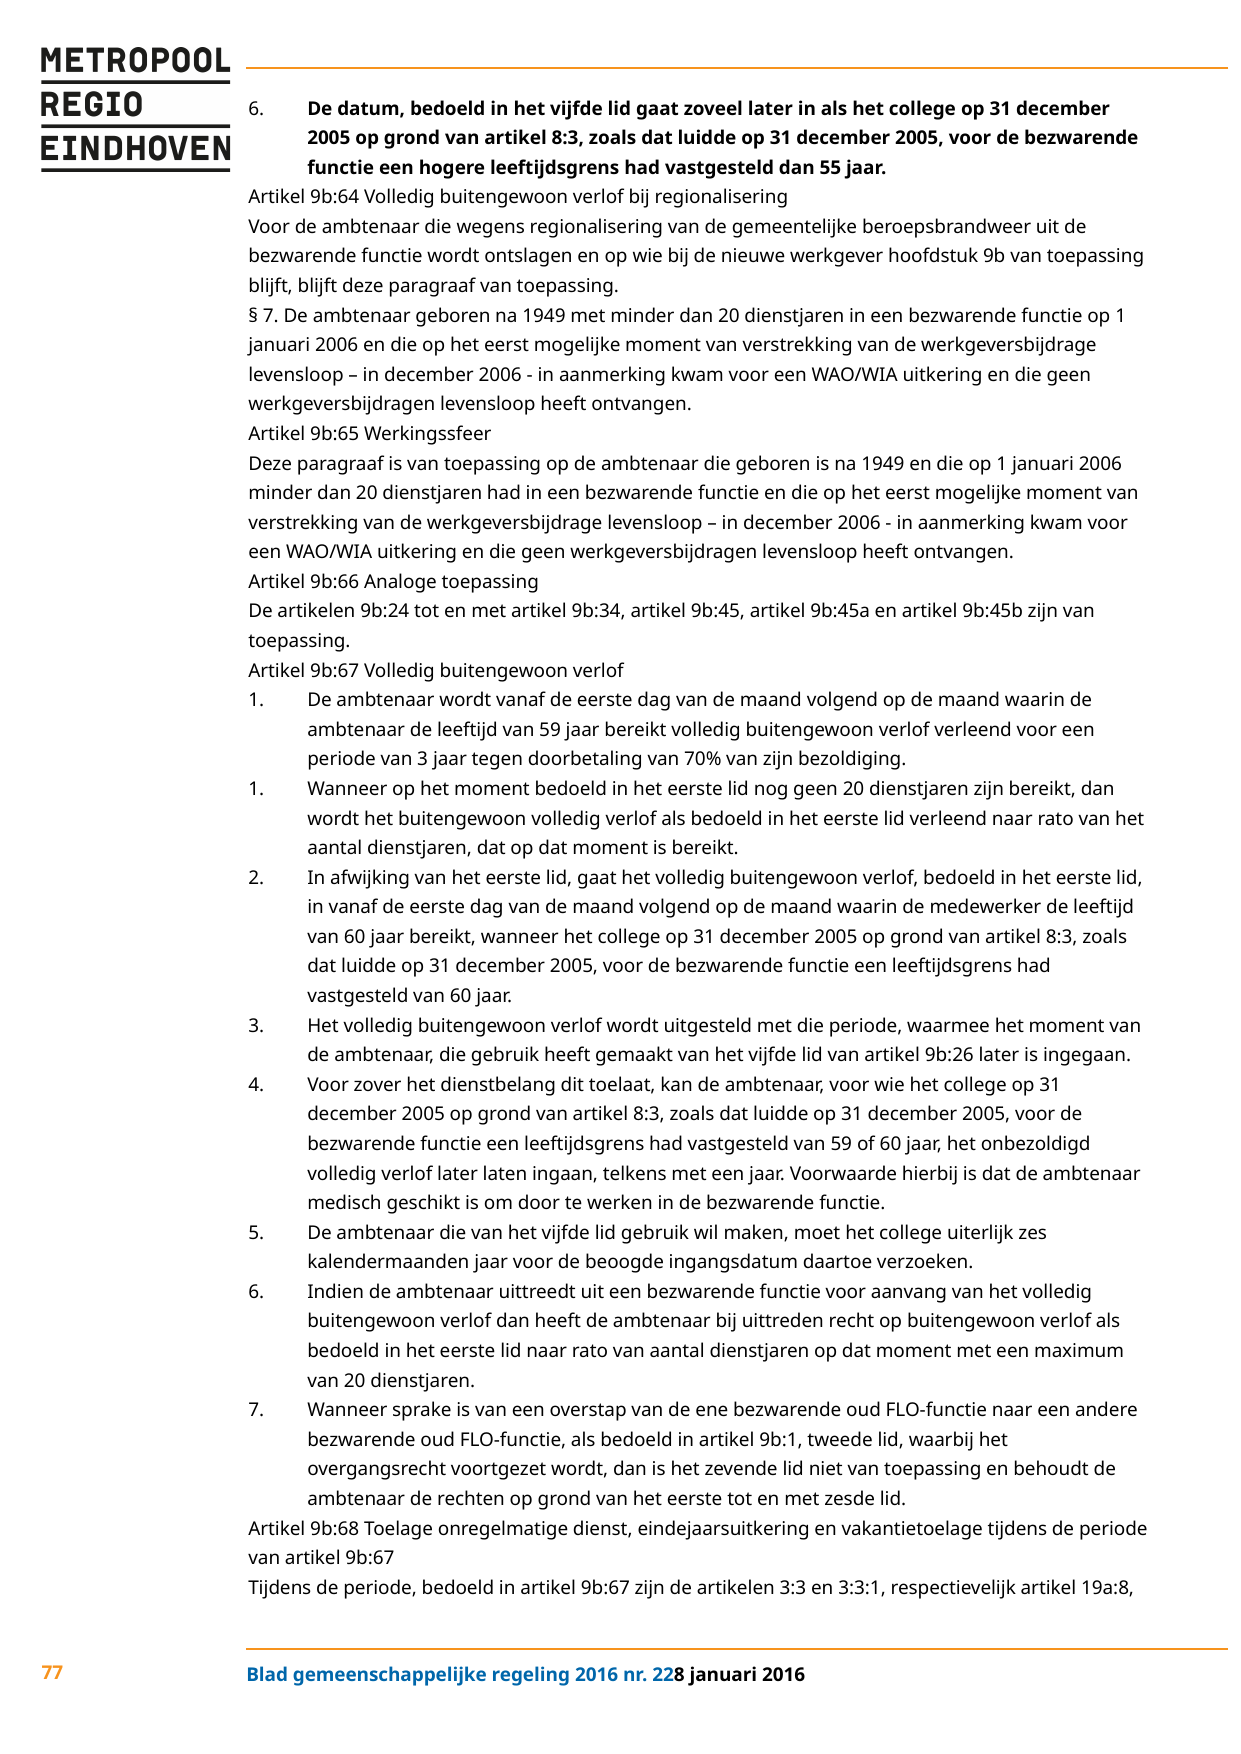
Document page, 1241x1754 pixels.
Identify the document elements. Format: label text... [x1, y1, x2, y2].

text Artikel 9b:67 Volledig buitengewoon verlof [248, 657, 1152, 683]
text Artikel 9b:68 Toelage onregelmatige dienst, eindejaarsuitkering en vakantietoelage tijdens de periode van artikel 9b:67 [248, 1515, 1152, 1570]
text De artikelen 9b:24 tot en met artikel 9b:34, artikel 9b:45, artikel 9b:45a en artikel 9b:45b zijn van toepassing. [248, 598, 1152, 653]
list Voor zover het dienstbelang dit toelaat, kan de ambtenaar, voor wie het college op 31 december 2005 op grond van artikel 8:3, zoals dat luidde op 31 december 2005, voor de bezwarende functie een leeftijdsgrens had vastgesteld van 59 of 60 jaar, het onbezoldigd volledig verlof later laten ingaan, telkens met een jaar. Voorwaarde hierbij is dat de ambtenaar medisch geschikt is om door te werken in de bezwarende functie. [248, 1071, 1152, 1215]
picture [41, 47, 231, 172]
list Indien de ambtenaar uittreedt uit een bezwarende functie voor aanvang van het volledig buitengewoon verlof dan heeft de ambtenaar bij uittreden recht op buitengewoon verlof als bedoeld in het eerste lid naar rato van aantal dienstjaren op dat moment met een maximum van 20 dienstjaren. [248, 1278, 1152, 1393]
text Tijdens de periode, bedoeld in artikel 9b:67 zijn de artikelen 3:3 en 3:3:1, respectievelijk artikel 19a:8, [248, 1574, 1152, 1600]
text Artikel 9b:64 Volledig buitengewoon verlof bij regionalisering [248, 183, 1152, 209]
text Artikel 9b:66 Analoge toepassing [248, 568, 1152, 594]
text Voor de ambtenaar die wegens regionalisering van de gemeentelijke beroepsbrandweer uit de bezwarende functie wordt ontslagen en op wie bij de nieuwe werkgever hoofdstuk 9b van toepassing blijft, blijft deze paragraaf van toepassing. [248, 213, 1152, 298]
list De datum, bedoeld in het vijfde lid gaat zoveel later in als het college op 31 december 2005 op grond van artikel 8:3, zoals dat luidde op 31 december 2005, voor de bezwarende functie een hogere leeftijdsgrens had vastgesteld dan 55 jaar. [248, 95, 1152, 180]
list In afwijking van het eerste lid, gaat het volledig buitengewoon verlof, bedoeld in het eerste lid, in vanaf de eerste dag van de maand volgend op de maand waarin de medewerker de leeftijd van 60 jaar bereikt, wanneer het college op 31 december 2005 op grond van artikel 8:3, zoals dat luidde op 31 december 2005, voor de bezwarende functie een leeftijdsgrens had vastgesteld van 60 jaar. [248, 864, 1152, 1008]
text Artikel 9b:65 Werkingssfeer [248, 420, 1152, 446]
text Deze paragraaf is van toepassing op de ambtenaar die geboren is na 1949 en die op 1 januari 2006 minder dan 20 dienstjaren had in een bezwarende functie en die op het eerst mogelijke moment van verstrekking van de werkgeversbijdrage levensloop – in december 2006 - in aanmerking kwam voor een WAO/WIA uitkering en die geen werkgeversbijdragen levensloop heeft ontvangen. [248, 450, 1152, 564]
list Wanneer sprake is van een overstap van de ene bezwarende oud FLO-functie naar een andere bezwarende oud FLO-functie, als bedoeld in artikel 9b:1, tweede lid, waarbij het overgangsrecht voortgezet wordt, dan is het zevende lid niet van toepassing en behoudt de ambtenaar de rechten op grond van het eerste tot en met zesde lid. [248, 1396, 1152, 1511]
text § 7. De ambtenaar geboren na 1949 met minder dan 20 dienstjaren in een bezwarende functie op 1 januari 2006 en die op het eerst mogelijke moment van verstrekking van de werkgeversbijdrage levensloop – in december 2006 - in aanmerking kwam voor een WAO/WIA uitkering en die geen werkgeversbijdragen levensloop heeft ontvangen. [248, 302, 1152, 416]
list De ambtenaar die van het vijfde lid gebruik wil maken, moet het college uiterlijk zes kalendermaanden jaar voor de beoogde ingangsdatum daartoe verzoeken. [248, 1219, 1152, 1274]
list De ambtenaar wordt vanaf de eerste dag van de maand volgend op de maand waarin de ambtenaar de leeftijd van 59 jaar bereikt volledig buitengewoon verlof verleend voor een periode van 3 jaar tegen doorbetaling van 70% van zijn bezoldiging. [248, 686, 1152, 771]
list Wanneer op het moment bedoeld in het eerste lid nog geen 20 dienstjaren zijn bereikt, dan wordt het buitengewoon volledig verlof als bedoeld in het eerste lid verleend naar rato van het aantal dienstjaren, dat op dat moment is bereikt. [248, 775, 1152, 860]
list Het volledig buitengewoon verlof wordt uitgesteld met die periode, waarmee het moment van de ambtenaar, die gebruik heeft gemaakt van het vijfde lid van artikel 9b:26 later is ingegaan. [248, 1012, 1152, 1067]
